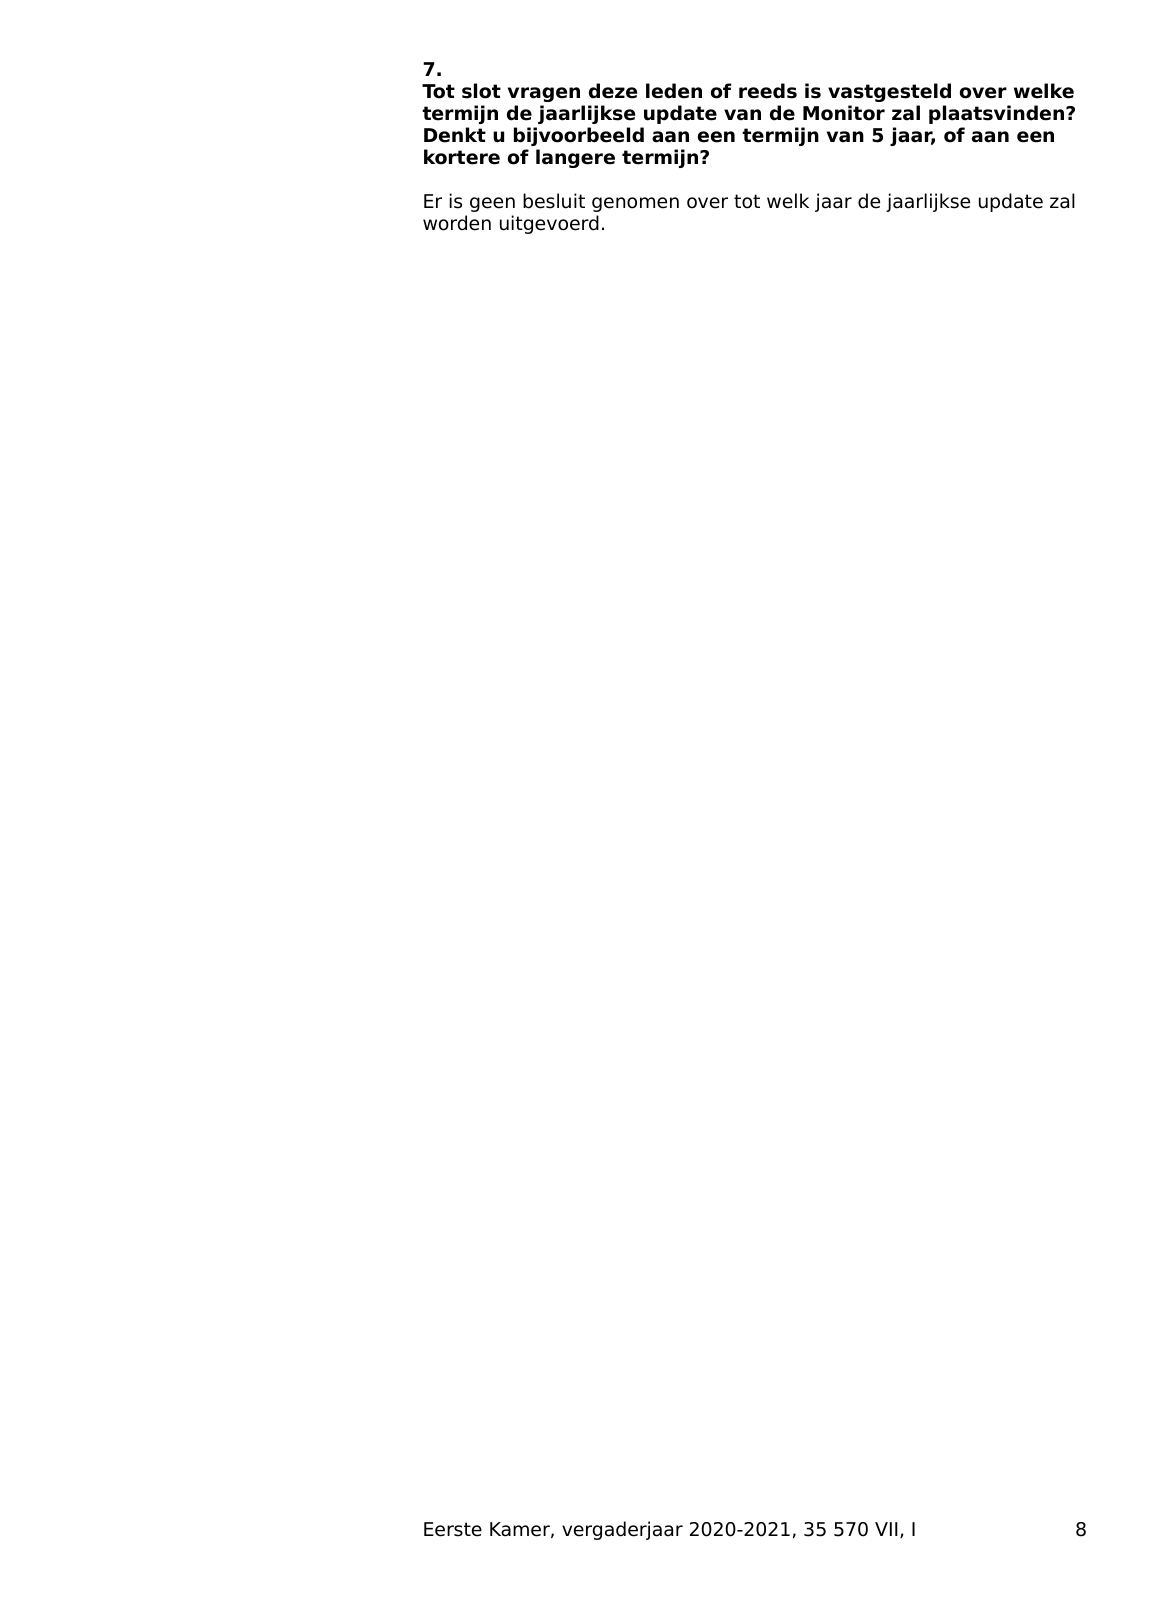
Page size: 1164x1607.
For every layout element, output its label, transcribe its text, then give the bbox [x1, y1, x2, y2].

text Er is geen besluit genomen over tot welk jaar de jaarlijkse update zal worden uitgevoerd. [422, 191, 1087, 235]
text 7. [422, 59, 1087, 81]
text Tot slot vragen deze leden of reeds is vastgesteld over welke termijn de jaarlijkse update van de Monitor zal plaatsvinden? Denkt u bijvoorbeeld aan een termijn van 5 jaar, of aan een kortere of langere termijn? [422, 81, 1087, 169]
